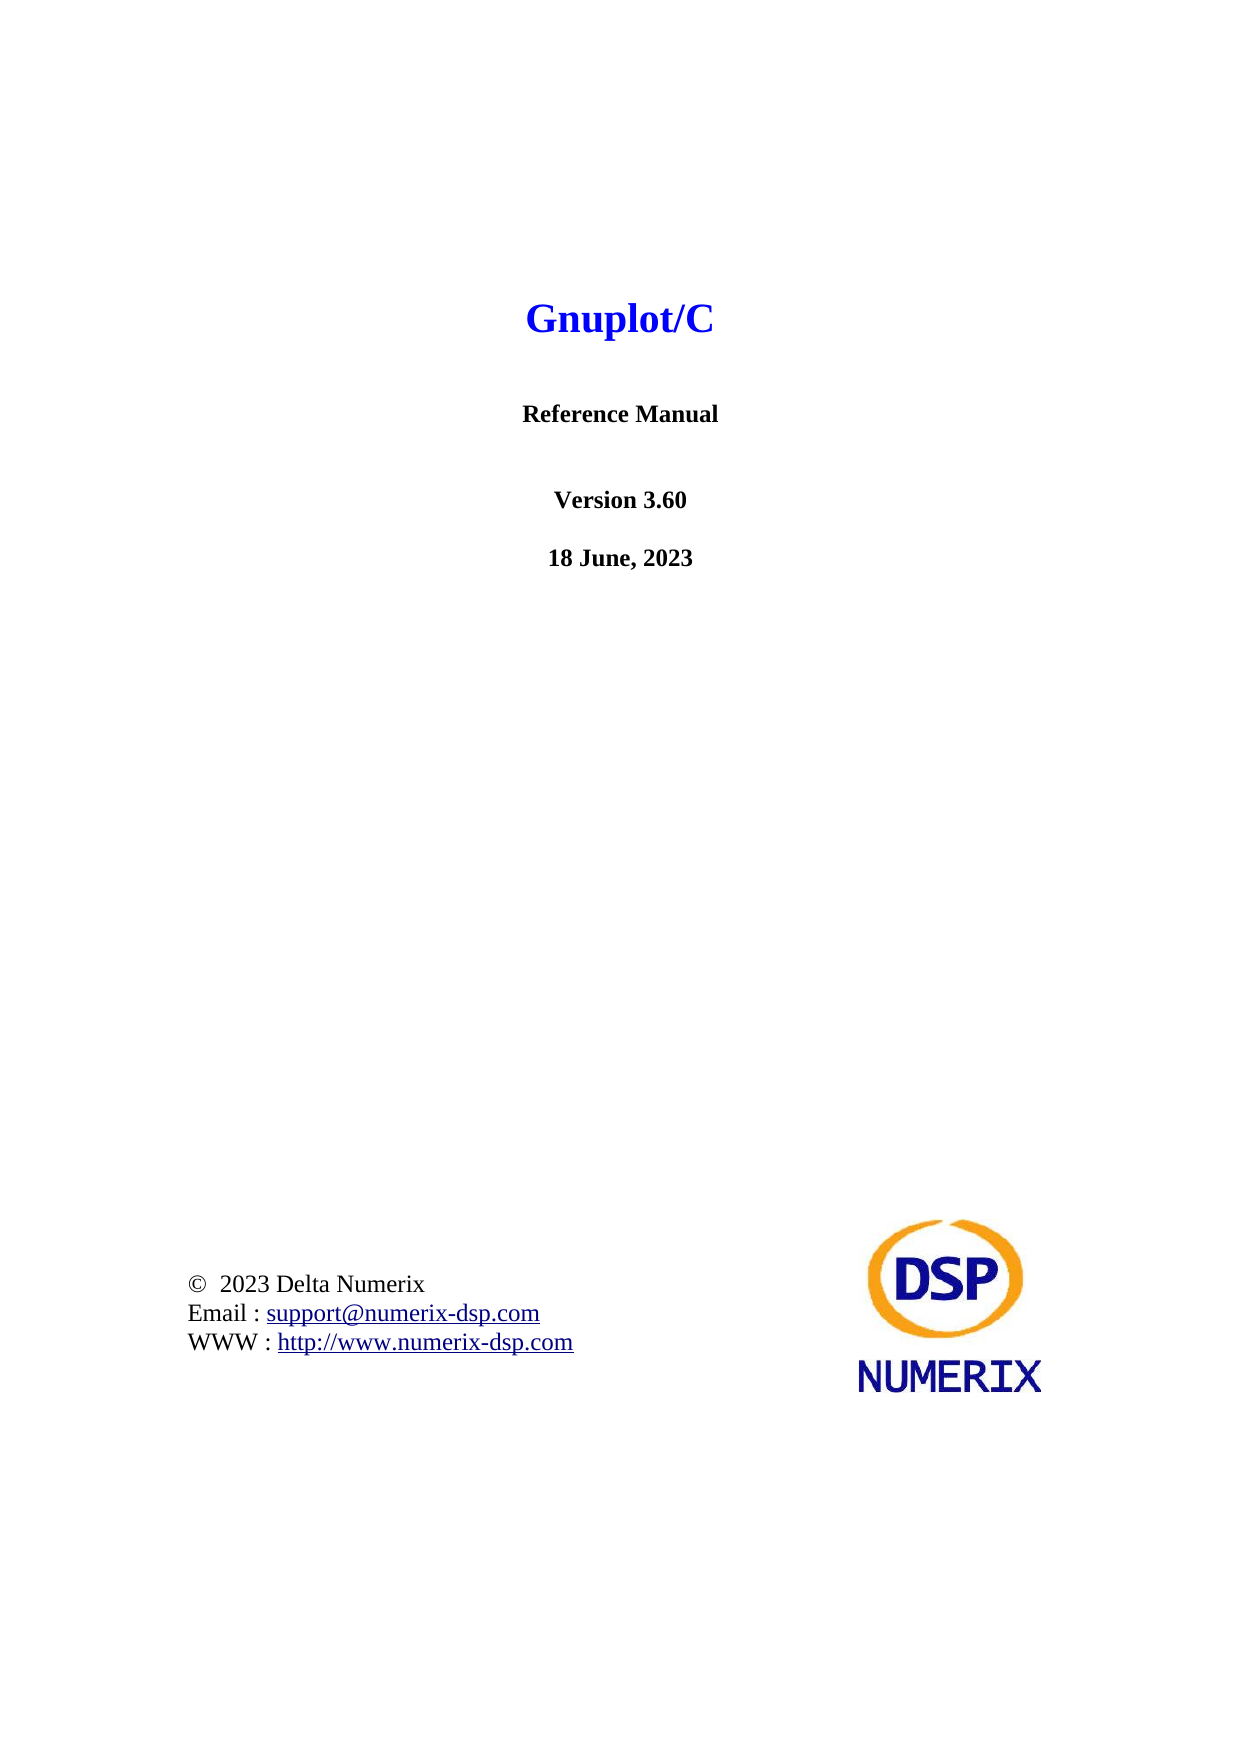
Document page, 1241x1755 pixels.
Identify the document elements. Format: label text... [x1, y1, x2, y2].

text 18 June, 2023 [187, 543, 1053, 572]
text Reference Manual [187, 399, 1053, 428]
text Email : support@numerix-dsp.com [187, 1298, 858, 1327]
text WWW : http://www.numerix-dsp.com [187, 1327, 858, 1356]
picture [858, 1219, 1042, 1393]
text Version 3.60 [187, 485, 1053, 514]
text Gnuplot/C [187, 294, 1053, 342]
text 2023 Delta Numerix [187, 1269, 858, 1298]
